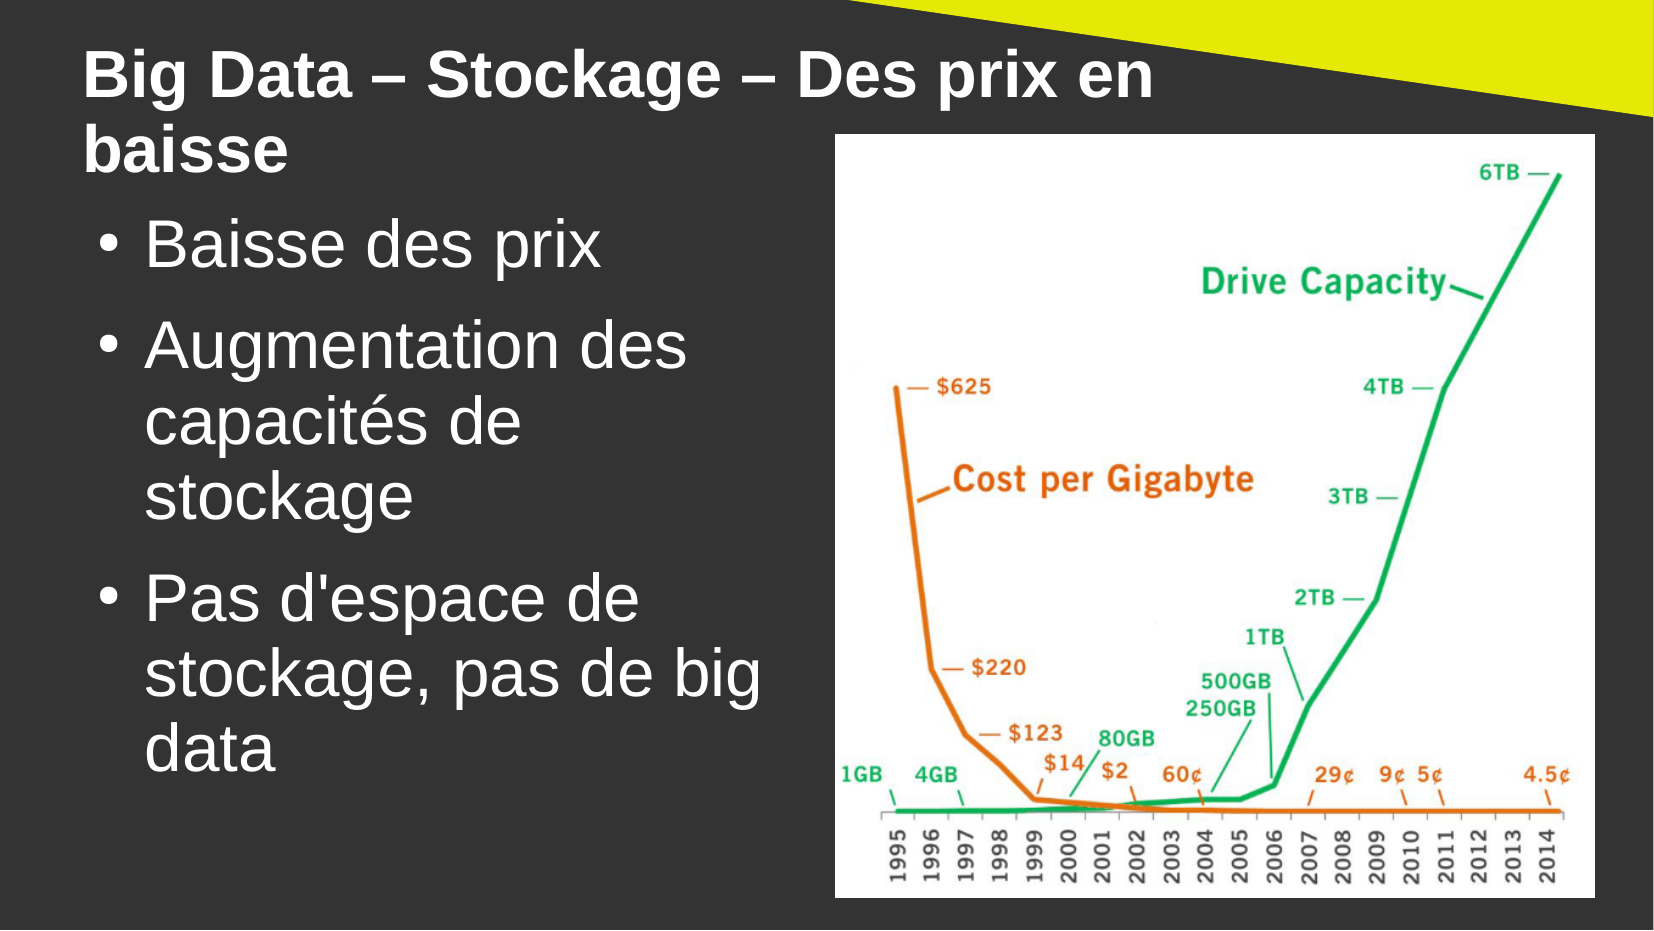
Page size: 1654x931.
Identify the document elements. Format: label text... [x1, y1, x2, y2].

text_box [848, 0, 1654, 118]
picture [835, 134, 1595, 898]
list Baisse des prix Augmentation des capacités de stockage Pas d'espace de stockage, pas de big data [80, 206, 780, 792]
title Big Data – Stockage – Des prix en baisse [82, 37, 1241, 187]
